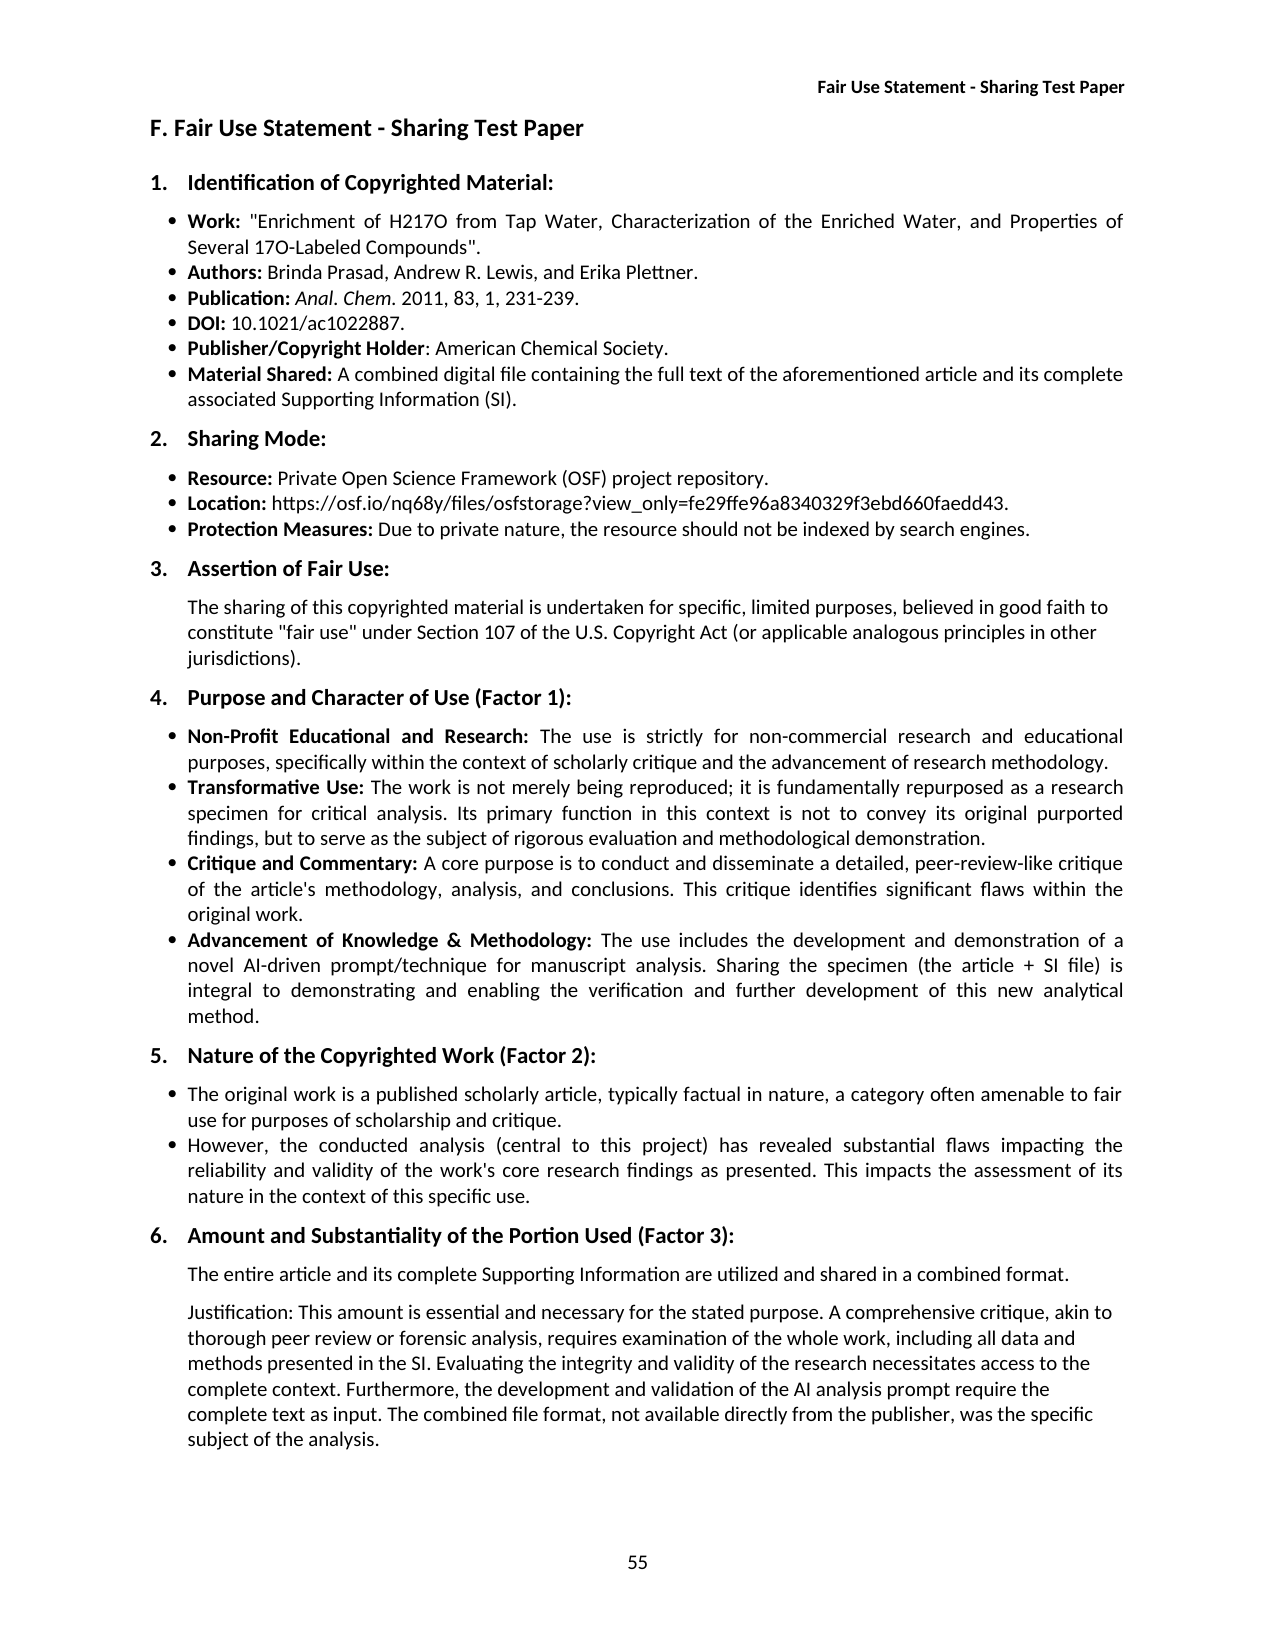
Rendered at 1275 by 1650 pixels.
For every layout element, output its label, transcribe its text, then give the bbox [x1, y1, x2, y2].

list Material Shared: A combined digital file containing the full text of the aforementioned article and its complete associated Supporting Information (SI). [169, 361, 1125, 412]
list Location: https://osf.io/nq68y/files/osfstorage?view_only=fe29ffe96a8340329f3ebd660faedd43. [169, 490, 1125, 516]
list Publisher/Copyright Holder: American Chemical Society. [169, 336, 1125, 361]
list Work: "Enrichment of H217O from Tap Water, Characterization of the Enriched Water, and Properties of Several 17O-Labeled Compounds". [169, 208, 1125, 259]
subtitle Amount and Substantiality of the Portion Used (Factor 3): [150, 1221, 1125, 1249]
list DOI: 10.1021/ac1022887. [169, 310, 1125, 336]
list Advancement of Knowledge & Methodology: The use includes the development and demonstration of a novel AI-driven prompt/technique for manuscript analysis. Sharing the specimen (the article + SI file) is integral to demonstrating and enabling the verification and further development of this new analytical method. [169, 927, 1125, 1028]
subtitle Purpose and Character of Use (Factor 1): [150, 683, 1125, 711]
list The original work is a published scholarly article, typically factual in nature, a category often amenable to fair use for purposes of scholarship and critique. [169, 1081, 1125, 1132]
list However, the conducted analysis (central to this project) has revealed substantial flaws impacting the reliability and validity of the work's core research findings as presented. This impacts the assessment of its nature in the context of this specific use. [169, 1132, 1125, 1208]
text Justification: This amount is essential and necessary for the stated purpose. A comprehensive critique, akin to thorough peer review or forensic analysis, requires examination of the whole work, including all data and methods presented in the SI. Evaluating the integrity and validity of the research necessitates access to the complete context. Furthermore, the development and validation of the AI analysis prompt require the complete text as input. The combined file format, not available directly from the publisher, was the specific subject of the analysis. [187, 1299, 1125, 1452]
list Publication: Anal. Chem. 2011, 83, 1, 231-239. [169, 285, 1125, 310]
list Critique and Commentary: A core purpose is to conduct and disseminate a detailed, peer-review-like critique of the article's methodology, analysis, and conclusions. This critique identifies significant flaws within the original work. [169, 851, 1125, 927]
list Protection Measures: Due to private nature, the resource should not be indexed by search engines. [169, 516, 1125, 541]
list Non-Profit Educational and Research: The use is strictly for non-commercial research and educational purposes, specifically within the context of scholarly critique and the advancement of research methodology. [169, 723, 1125, 774]
subtitle Sharing Mode: [150, 424, 1125, 452]
subtitle Fair Use Statement - Sharing Test Paper [150, 112, 1125, 143]
list Resource: Private Open Science Framework (OSF) project repository. [169, 465, 1125, 490]
text The sharing of this copyrighted material is undertaken for specific, limited purposes, believed in good faith to constitute "fair use" under Section 107 of the U.S. Copyright Act (or applicable analogous principles in other jurisdictions). [187, 594, 1125, 670]
subtitle Identification of Copyrighted Material: [150, 168, 1125, 196]
text The entire article and its complete Supporting Information are utilized and shared in a combined format. [187, 1262, 1125, 1287]
subtitle Nature of the Copyrighted Work (Factor 2): [150, 1041, 1125, 1069]
list Authors: Brinda Prasad, Andrew R. Lewis, and Erika Plettner. [169, 259, 1125, 285]
list Transformative Use: The work is not merely being reproduced; it is fundamentally repurposed as a research specimen for critical analysis. Its primary function in this context is not to convey its original purported findings, but to serve as the subject of rigorous evaluation and methodological demonstration. [169, 774, 1125, 851]
subtitle Assertion of Fair Use: [150, 554, 1125, 582]
